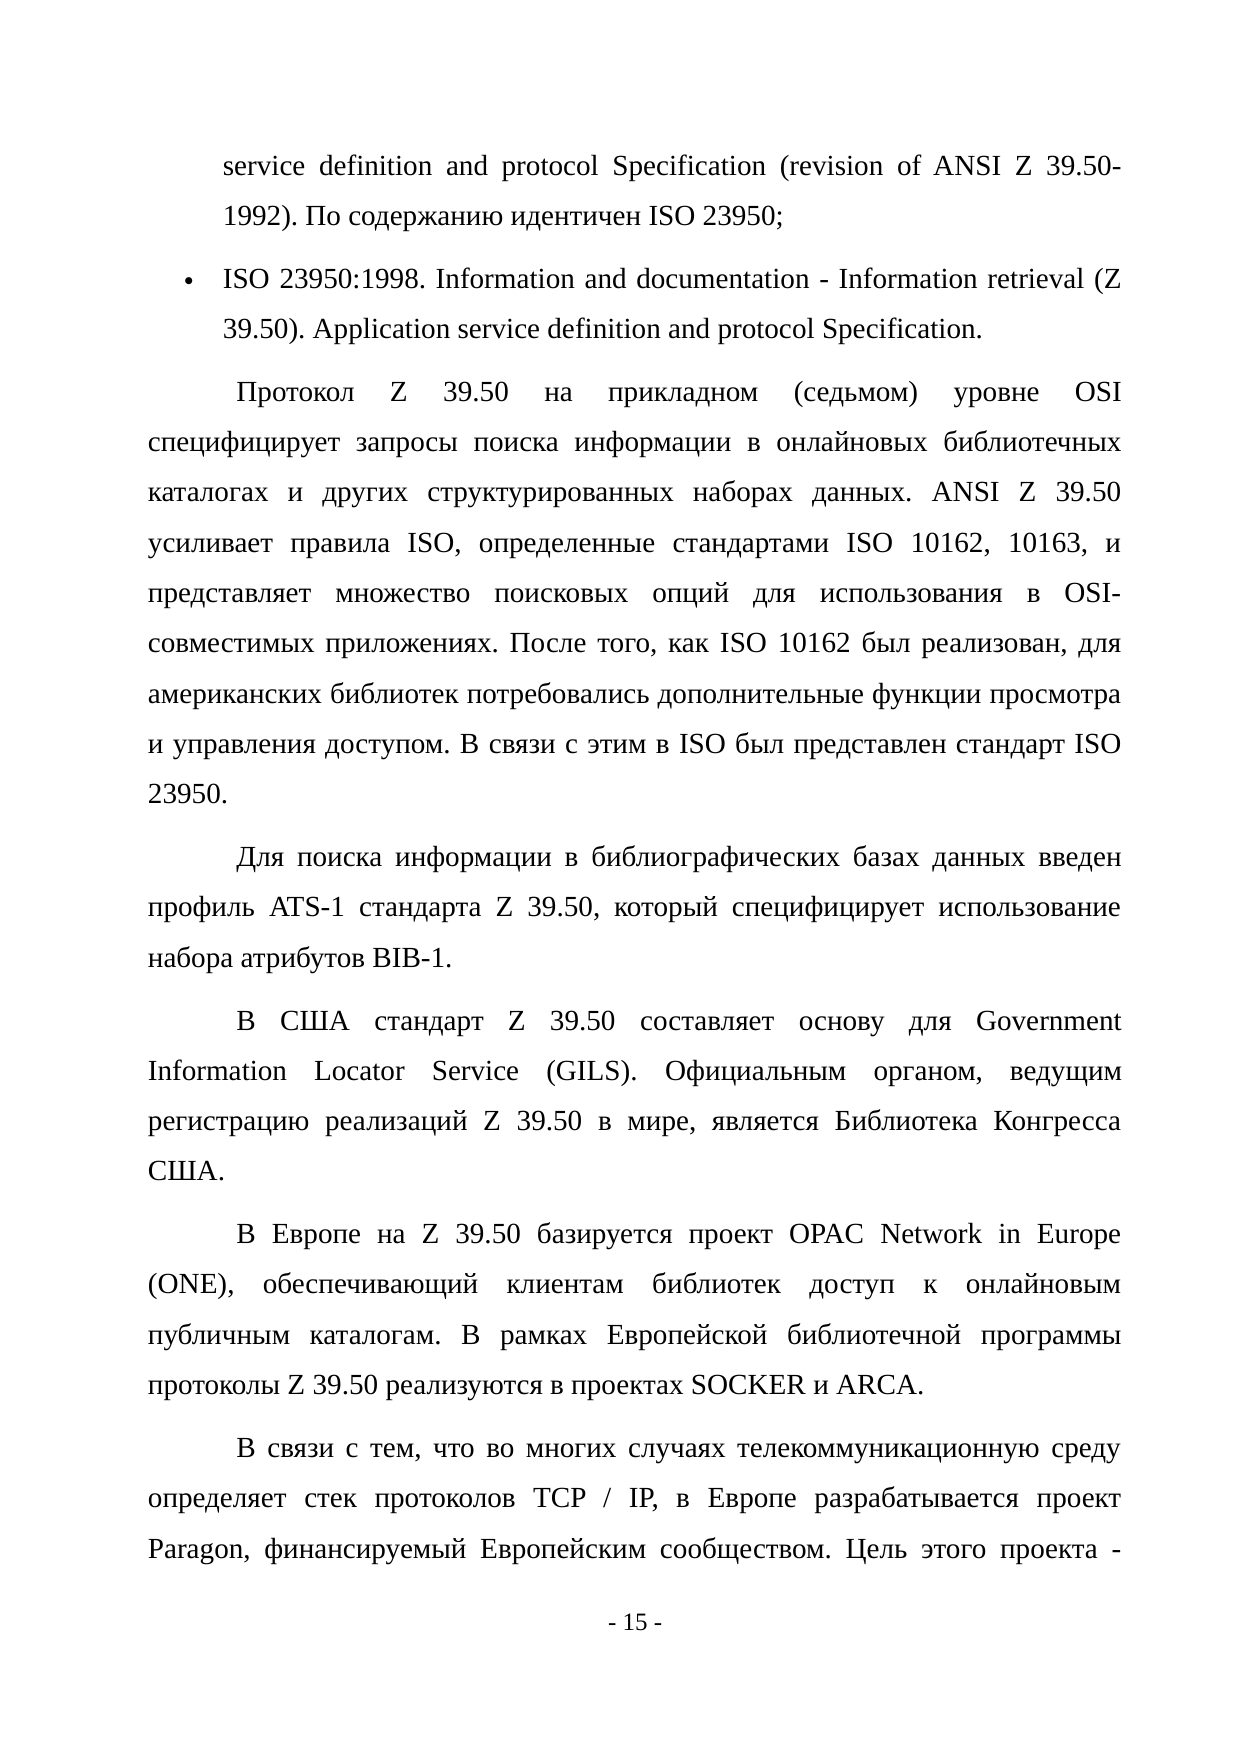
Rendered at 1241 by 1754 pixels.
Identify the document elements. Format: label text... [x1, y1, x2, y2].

text Для поиска информации в библиографических базах данных введен профиль ATS-1 стандарта Z 39.50, который специфицирует использование набора атрибутов BIB-1. [148, 839, 1122, 973]
text В Европе на Z 39.50 базируется проект OPAC Network in Europe (ONE), обеспечивающий клиентам библиотек доступ к онлайновым публичным каталогам. В рамках Европейской библиотечной программы протоколы Z 39.50 реализуются в проектах SOCKER и ARCA. [148, 1216, 1122, 1401]
text В связи с тем, что во многих случаях телекоммуникационную среду определяет стек протоколов TCP / IP, в Европе разрабатывается проект Paragon, финансируемый Европейским сообществом. Цель этого проекта [148, 1430, 1122, 1564]
text В США стандарт Z 39.50 составляет основу для Government Information Locator Service (GILS). Официальным органом, ведущим регистрацию реализаций Z 39.50 в мире, является Библиотека Конгресса США. [148, 1003, 1122, 1187]
list ISO 23950:1998. Information and documentation - Information retrieval (Z 39.50). Application service definition and protocol Specification. [185, 261, 1122, 344]
text Протокол Z 39.50 на прикладном (седьмом) уровне OSI специфицирует запросы поиска информации в онлайновых библиотечных каталогах и других структурированных наборах данных. ANSI Z 39.50 усиливает правила ISO, определенные стандартами ISO 10162, 10163, и представляет множество поисковых опций для использования в OSI-совместимых приложениях. После того, как ISO 10162 был реализован, для американских библиотек потребовались дополнительные функции просмотра и управления доступом. В связи с этим в ISO был представлен стандарт ISO 23950. [148, 374, 1122, 810]
list service definition and protocol Specification (revision of ANSI Z 39.50-1992). По содержанию идентичен ISO 23950; [185, 148, 1122, 231]
